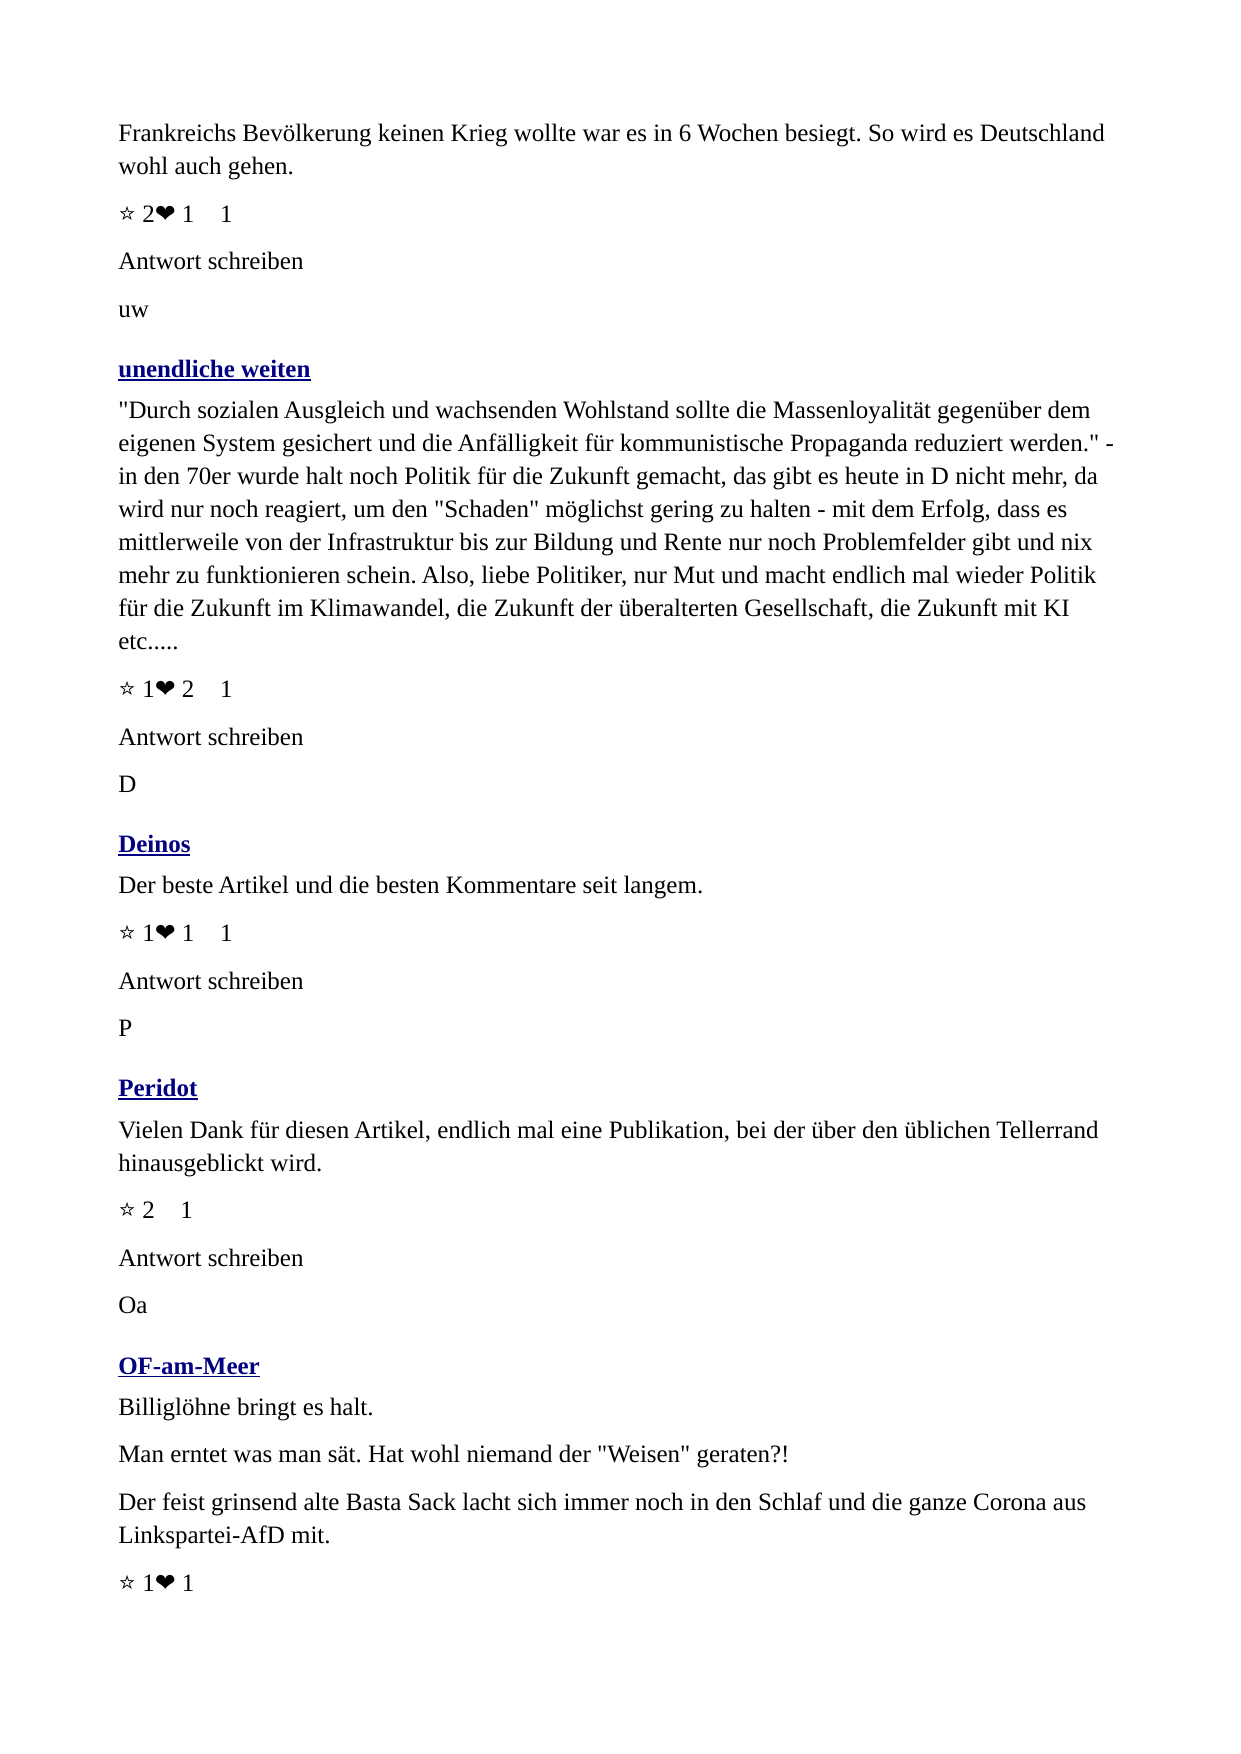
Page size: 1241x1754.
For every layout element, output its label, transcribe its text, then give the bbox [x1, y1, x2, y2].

subtitle OF-am-Meer [118, 1351, 1122, 1379]
text Der feist grinsend alte Basta Sack lacht sich immer noch in den Schlaf und die ganze Corona aus Linkspartei-AfD mit. [118, 1487, 1122, 1549]
text ⭐️ 1❤️ 2🤨 1 [118, 674, 1122, 703]
text D [118, 769, 1122, 798]
text Oa [118, 1291, 1122, 1319]
text Antwort schreiben [118, 966, 1122, 994]
subtitle unendliche weiten [118, 354, 1122, 383]
text uw [118, 294, 1122, 323]
text "Durch sozialen Ausgleich und wachsenden Wohlstand sollte die Massenloyalität gegenüber dem eigenen System gesichert und die Anfälligkeit für kommunistische Propaganda reduziert werden." - in den 70er wurde halt noch Politik für die Zukunft gemacht, das gibt es heute in D nicht mehr, da wird nur noch reagiert, um den "Schaden" möglichst gering zu halten - mit dem Erfolg, dass es mittlerweile von der Infrastruktur bis zur Bildung und Rente nur noch Problemfelder gibt und nix mehr zu funktionieren schein. Also, liebe Politiker, nur Mut und macht endlich mal wieder Politik für die Zukunft im Klimawandel, die Zukunft der überalterten Gesellschaft, die Zukunft mit KI etc..... [118, 395, 1122, 655]
text P [118, 1013, 1122, 1042]
text ⭐️ 1❤️ 1 [118, 1568, 1122, 1597]
text Vielen Dank für diesen Artikel, endlich mal eine Publikation, bei der über den üblichen Tellerrand hinausgeblickt wird. [118, 1115, 1122, 1177]
subtitle Peridot [118, 1073, 1122, 1102]
text Antwort schreiben [118, 1243, 1122, 1272]
text Billiglöhne bringt es halt. [118, 1392, 1122, 1421]
text Man erntet was man sät. Hat wohl niemand der "Weisen" geraten?! [118, 1439, 1122, 1468]
text Antwort schreiben [118, 246, 1122, 275]
subtitle Deinos [118, 829, 1122, 858]
text ⭐️ 2🤨 1 [118, 1195, 1122, 1224]
text ⭐️ 1❤️ 1🤨 1 [118, 918, 1122, 947]
text ⭐️ 2❤️ 1🤨 1 [118, 199, 1122, 227]
text Antwort schreiben [118, 722, 1122, 750]
text Der beste Artikel und die besten Kommentare seit langem. [118, 871, 1122, 899]
text Frankreichs Bevölkerung keinen Krieg wollte war es in 6 Wochen besiegt. So wird es Deutschland wohl auch gehen. [118, 118, 1122, 180]
